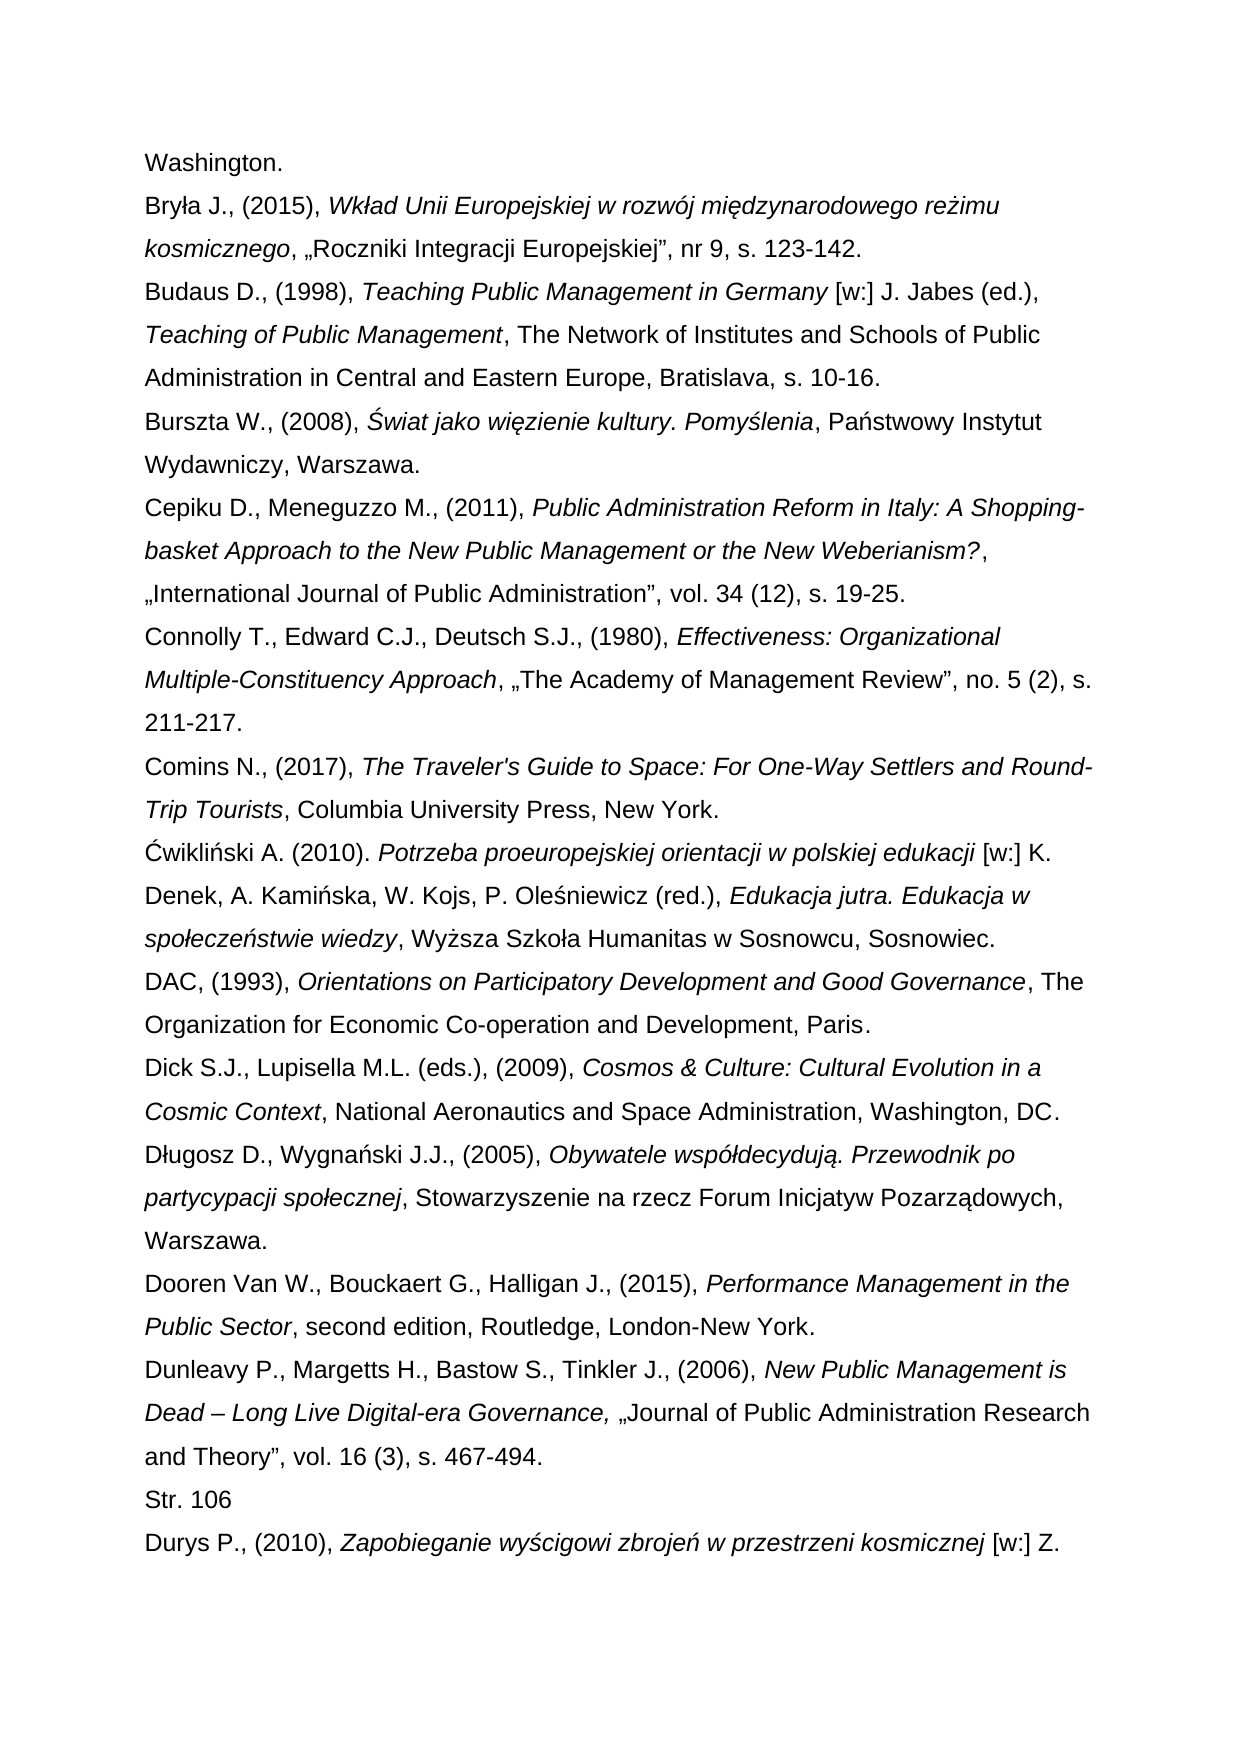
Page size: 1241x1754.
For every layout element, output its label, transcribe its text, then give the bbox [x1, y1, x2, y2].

text Connolly T., Edward C.J., Deutsch S.J., (1980), Effectiveness: Organizational Multiple-Constituency Approach, „The Academy of Management Review”, no. 5 (2), s. 211-217. [144, 622, 1096, 737]
text Burszta W., (2008), Świat jako więzienie kultury. Pomyślenia, Państwowy Instytut Wydawniczy, Warszawa. [144, 406, 1096, 478]
text Dick S.J., Lupisella M.L. (eds.), (2009), Cosmos & Culture: Cultural Evolution in a Cosmic Context, National Aeronautics and Space Administration, Washington, DC. [144, 1053, 1096, 1125]
text DAC, (1993), Orientations on Participatory Development and Good Governance, The Organization for Economic Co-operation and Development, Paris. [144, 967, 1096, 1039]
text Dunleavy P., Margetts H., Bastow S., Tinkler J., (2006), New Public Management is Dead – Long Live Digital-era Governance, „Journal of Public Administration Research and Theory”, vol. 16 (3), s. 467-494. [144, 1355, 1096, 1470]
text Washington. [144, 148, 1096, 176]
text Ćwikliński A. (2010). Potrzeba proeuropejskiej orientacji w polskiej edukacji [w:] K. Denek, A. Kamińska, W. Kojs, P. Oleśniewicz (red.), Edukacja jutra. Edukacja w społeczeństwie wiedzy, Wyższa Szkoła Humanitas w Sosnowcu, Sosnowiec. [144, 838, 1096, 953]
text Comins N., (2017), The Traveler's Guide to Space: For One-Way Settlers and Round-Trip Tourists, Columbia University Press, New York. [144, 751, 1096, 823]
text Durys P., (2010), Zapobieganie wyścigowi zbrojeń w przestrzeni kosmicznej [w:] Z. [144, 1528, 1096, 1556]
text Str. 106 [144, 1484, 1096, 1513]
text Dooren Van W., Bouckaert G., Halligan J., (2015), Performance Management in the Public Sector, second edition, Routledge, London-New York. [144, 1269, 1096, 1341]
text Długosz D., Wygnański J.J., (2005), Obywatele współdecydują. Przewodnik po partycypacji społecznej, Stowarzyszenie na rzecz Forum Inicjatyw Pozarządowych, Warszawa. [144, 1139, 1096, 1254]
text Bryła J., (2015), Wkład Unii Europejskiej w rozwój międzynarodowego reżimu kosmicznego, „Roczniki Integracji Europejskiej”, nr 9, s. 123-142. [144, 191, 1096, 263]
text Cepiku D., Meneguzzo M., (2011), Public Administration Reform in Italy: A Shopping-basket Approach to the New Public Management or the New Weberianism?, „International Journal of Public Administration”, vol. 34 (12), s. 19-25. [144, 493, 1096, 608]
text Budaus D., (1998), Teaching Public Management in Germany [w:] J. Jabes (ed.), Teaching of Public Management, The Network of Institutes and Schools of Public Administration in Central and Eastern Europe, Bratislava, s. 10-16. [144, 277, 1096, 392]
